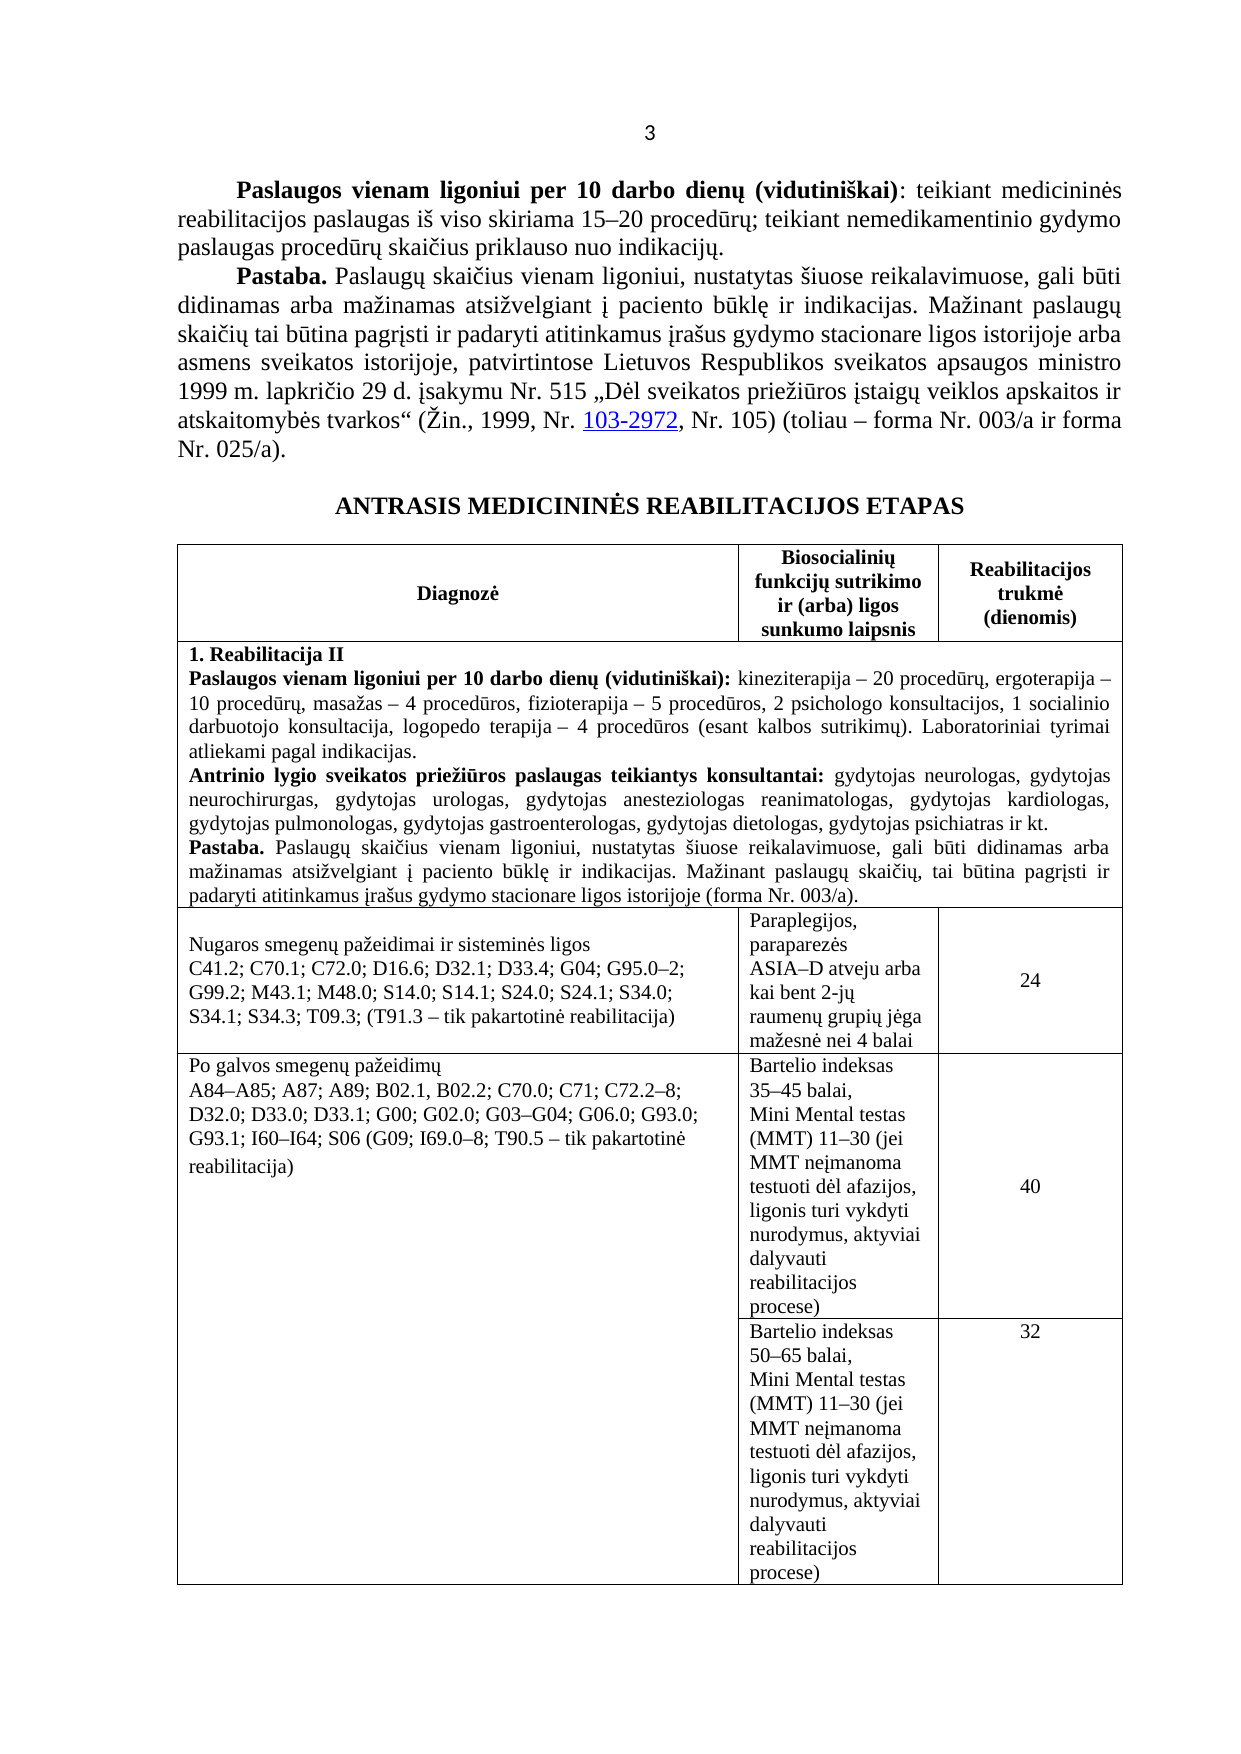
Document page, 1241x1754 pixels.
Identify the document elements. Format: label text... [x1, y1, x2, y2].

table_cell Bartelio indeksas 35–45 balai, Mini Mental testas (MMT) 11–30 (jei MMT neįmanoma testuoti dėl afazijos, ligonis turi vykdyti nurodymus, aktyviai dalyvauti reabilitacijos procese) [739, 1054, 938, 1318]
text Pastaba. Paslaugų skaičius vienam ligoniui, nustatytas šiuose reikalavimuose, gali būti didinamas arba mažinamas atsižvelgiant į paciento būklę ir indikacijas. Mažinant paslaugų skaičių tai būtina pagrįsti ir padaryti atitinkamus įrašus gydymo stacionare ligos istorijoje arba asmens sveikatos istorijoje, patvirtintose Lietuvos Respublikos sveikatos apsaugos ministro 1999 m. lapkričio 29 d. įsakymu Nr. 515 „Dėl sveikatos priežiūros įstaigų veiklos apskaitos ir atskaitomybės tvarkos“ (Žin., 1999, Nr. 103-2972, Nr. 105) (toliau – forma Nr. 003/a ir forma Nr. 025/a). [177, 261, 1122, 462]
table_cell Paraplegijos, paraparezės ASIA–D atveju arba kai bent 2-jų raumenų grupių jėga mažesnė nei 4 balai [739, 908, 938, 1052]
table_header Biosocialinių funkcijų sutrikimo ir (arba) ligos sunkumo laipsnis [739, 545, 938, 641]
table_cell Bartelio indeksas 50–65 balai, Mini Mental testas (MMT) 11–30 (jei MMT neįmanoma testuoti dėl afazijos, ligonis turi vykdyti nurodymus, aktyviai dalyvauti reabilitacijos procese) [739, 1319, 938, 1584]
text Paslaugos vienam ligoniui per 10 darbo dienų (vidutiniškai): teikiant medicininės reabilitacijos paslaugas iš viso skiriama 15–20 procedūrų; teikiant nemedikamentinio gydymo paslaugas procedūrų skaičius priklauso nuo indikacijų. [177, 175, 1122, 261]
table_header Diagnozė [178, 545, 738, 641]
table_header Reabilitacijos trukmė (dienomis) [939, 545, 1122, 641]
table_cell 40 [939, 1054, 1122, 1318]
text ANTRASIS medicininės REABILITACIJOS ETAPAS [177, 491, 1122, 520]
table_cell Po galvos smegenų pažeidimų A84–A85; A87; A89; B02.1, B02.2; C70.0; C71; C72.2–8; D32.0; D33.0; D33.1; G00; G02.0; G03–G04; G06.0; G93.0; G93.1; I60–I64; S06 (G09; I69.0–8; T90.5 – tik pakartotinė reabilitacija) [178, 1054, 738, 1584]
table_cell 24 [939, 908, 1122, 1052]
table_cell 32 [939, 1319, 1122, 1584]
table_cell Nugaros smegenų pažeidimai ir sisteminės ligos C41.2; C70.1; C72.0; D16.6; D32.1; D33.4; G04; G95.0–2; G99.2; M43.1; M48.0; S14.0; S14.1; S24.0; S24.1; S34.0; S34.1; S34.3; T09.3; (T91.3 – tik pakartotinė reabilitacija) [178, 908, 738, 1052]
table_cell 1. Reabilitacija II Paslaugos vienam ligoniui per 10 darbo dienų (vidutiniškai): kineziterapija – 20 procedūrų, ergoterapija – 10 procedūrų, masažas – 4 procedūros, fizioterapija – 5 procedūros, 2 psichologo konsultacijos, 1 socialinio darbuotojo konsultacija, logopedo terapija – 4 procedūros (esant kalbos sutrikimų). Laboratoriniai tyrimai atliekami pagal indikacijas. Antrinio lygio sveikatos priežiūros paslaugas teikiantys konsultantai: gydytojas neurologas, gydytojas neurochirurgas, gydytojas urologas, gydytojas anesteziologas reanimatologas, gydytojas kardiologas, gydytojas pulmonologas, gydytojas gastroenterologas, gydytojas dietologas, gydytojas psichiatras ir kt. Pastaba. Paslaugų skaičius vienam ligoniui, nustatytas šiuose reikalavimuose, gali būti didinamas arba mažinamas atsižvelgiant į paciento būklę ir indikacijas. Mažinant paslaugų skaičių, tai būtina pagrįsti ir padaryti atitinkamus įrašus gydymo stacionare ligos istorijoje (forma Nr. 003/a). [178, 642, 1122, 907]
